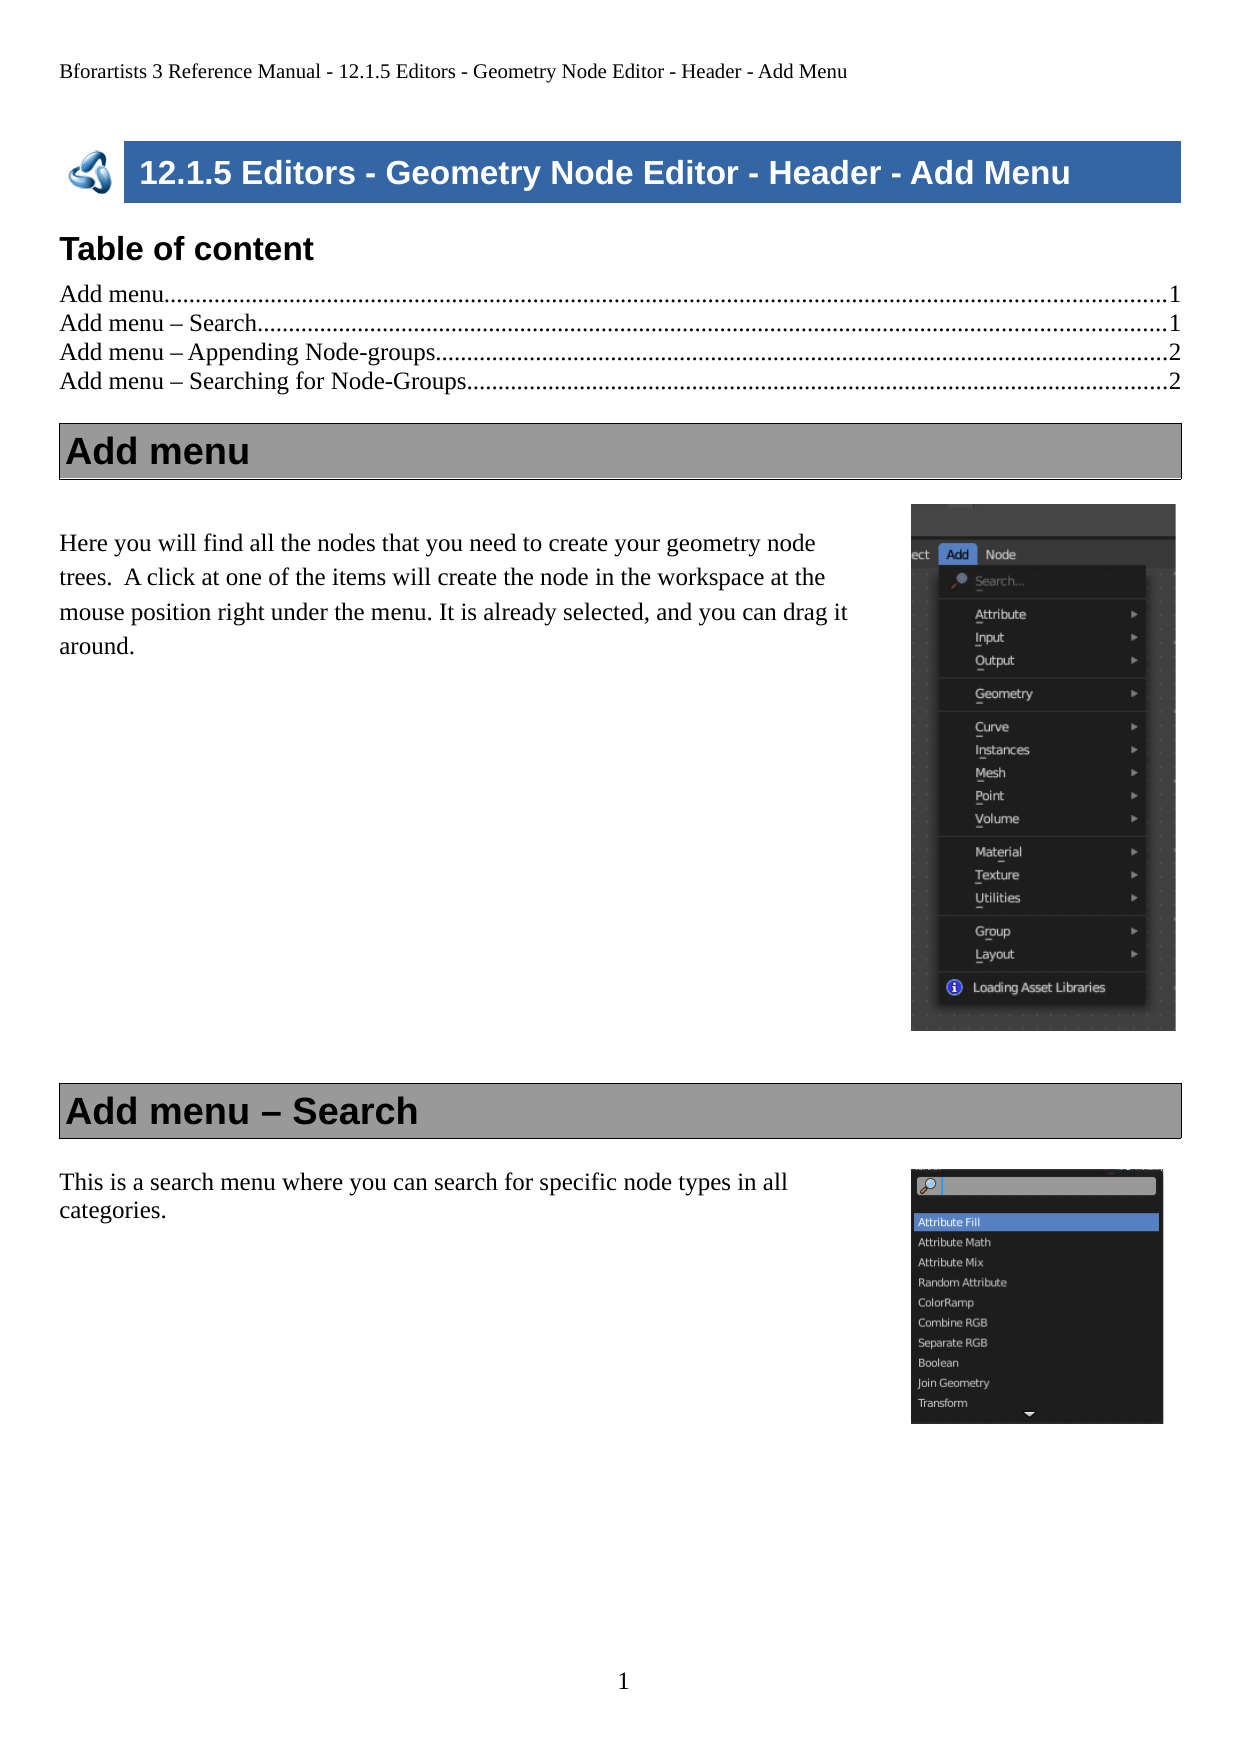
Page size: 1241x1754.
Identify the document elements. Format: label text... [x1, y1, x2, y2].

table_header 12.1.5 Editors - Geometry Node Editor - Header - Add Menu [124, 141, 1181, 203]
text Add menu – Searching for Node-Groups 2 [59, 366, 1181, 394]
picture [911, 504, 1176, 1031]
table_header Add menu – Search [60, 1084, 1181, 1138]
table_header Add menu [60, 424, 1181, 478]
text Add menu – Search 1 [59, 308, 1181, 337]
subtitle Table of content [59, 228, 1181, 267]
text Here you will find all the nodes that you need to create your geometry node trees. A click at one of the items will create the node in the workspace at the mouse position right under the menu. It is already selected, and you can drag it around. [59, 528, 911, 660]
picture [65, 147, 114, 197]
text Add menu – Appending Node-groups 2 [59, 337, 1181, 366]
table_header [59, 141, 124, 203]
text Add menu 1 [59, 279, 1181, 308]
text This is a search menu where you can search for specific node types in all categories. [59, 1167, 1181, 1224]
picture [911, 1169, 1164, 1424]
